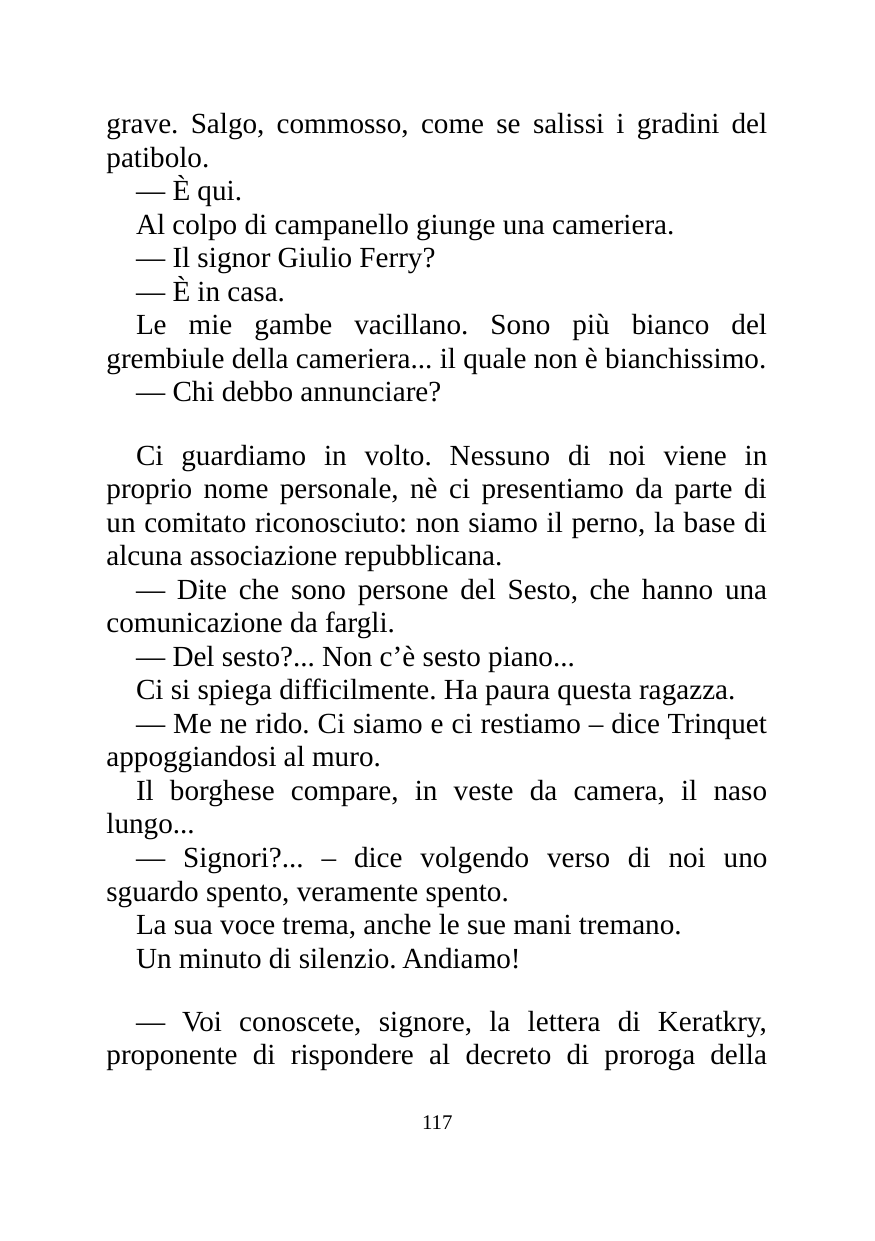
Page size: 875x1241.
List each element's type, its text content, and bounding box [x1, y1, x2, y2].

text — È qui. [106, 173, 768, 207]
text — Dite che sono persone del Sesto, che hanno una comunicazione da fargli. [106, 572, 768, 639]
text Un minuto di silenzio. Andiamo! [106, 941, 768, 974]
text — Me ne rido. Ci siamo e ci restiamo – dice Trinquet appoggiandosi al muro. [106, 706, 768, 773]
text — Signori?... – dice volgendo verso di noi uno sguardo spento, veramente spento. [106, 840, 768, 907]
text Le mie gambe vacillano. Sono più bianco del grembiule della cameriera... il quale non è bianchissimo. [106, 307, 768, 374]
text — Chi debbo annunciare? [106, 374, 768, 408]
text La sua voce trema, anche le sue mani tremano. [106, 907, 768, 941]
text grave. Salgo, commosso, come se salissi i gradini del patibolo. [106, 106, 768, 173]
text — È in casa. [106, 274, 768, 307]
text Il borghese compare, in veste da camera, il naso lungo... [106, 773, 768, 840]
text — Voi conoscete, signore, la lettera di Keratkry, proponente di rispondere al decreto di proroga della [106, 1004, 768, 1071]
text — Del sesto?... Non c’è sesto piano... [106, 639, 768, 672]
text — Il signor Giulio Ferry? [106, 240, 768, 274]
text Ci guardiamo in volto. Nessuno di noi viene in proprio nome personale, nè ci presentiamo da parte di un comitato riconosciuto: non siamo il perno, la base di alcuna associazione repubblicana. [106, 438, 768, 572]
text Al colpo di campanello giunge una cameriera. [106, 207, 768, 240]
text Ci si spiega difficilmente. Ha paura questa ragazza. [106, 672, 768, 706]
